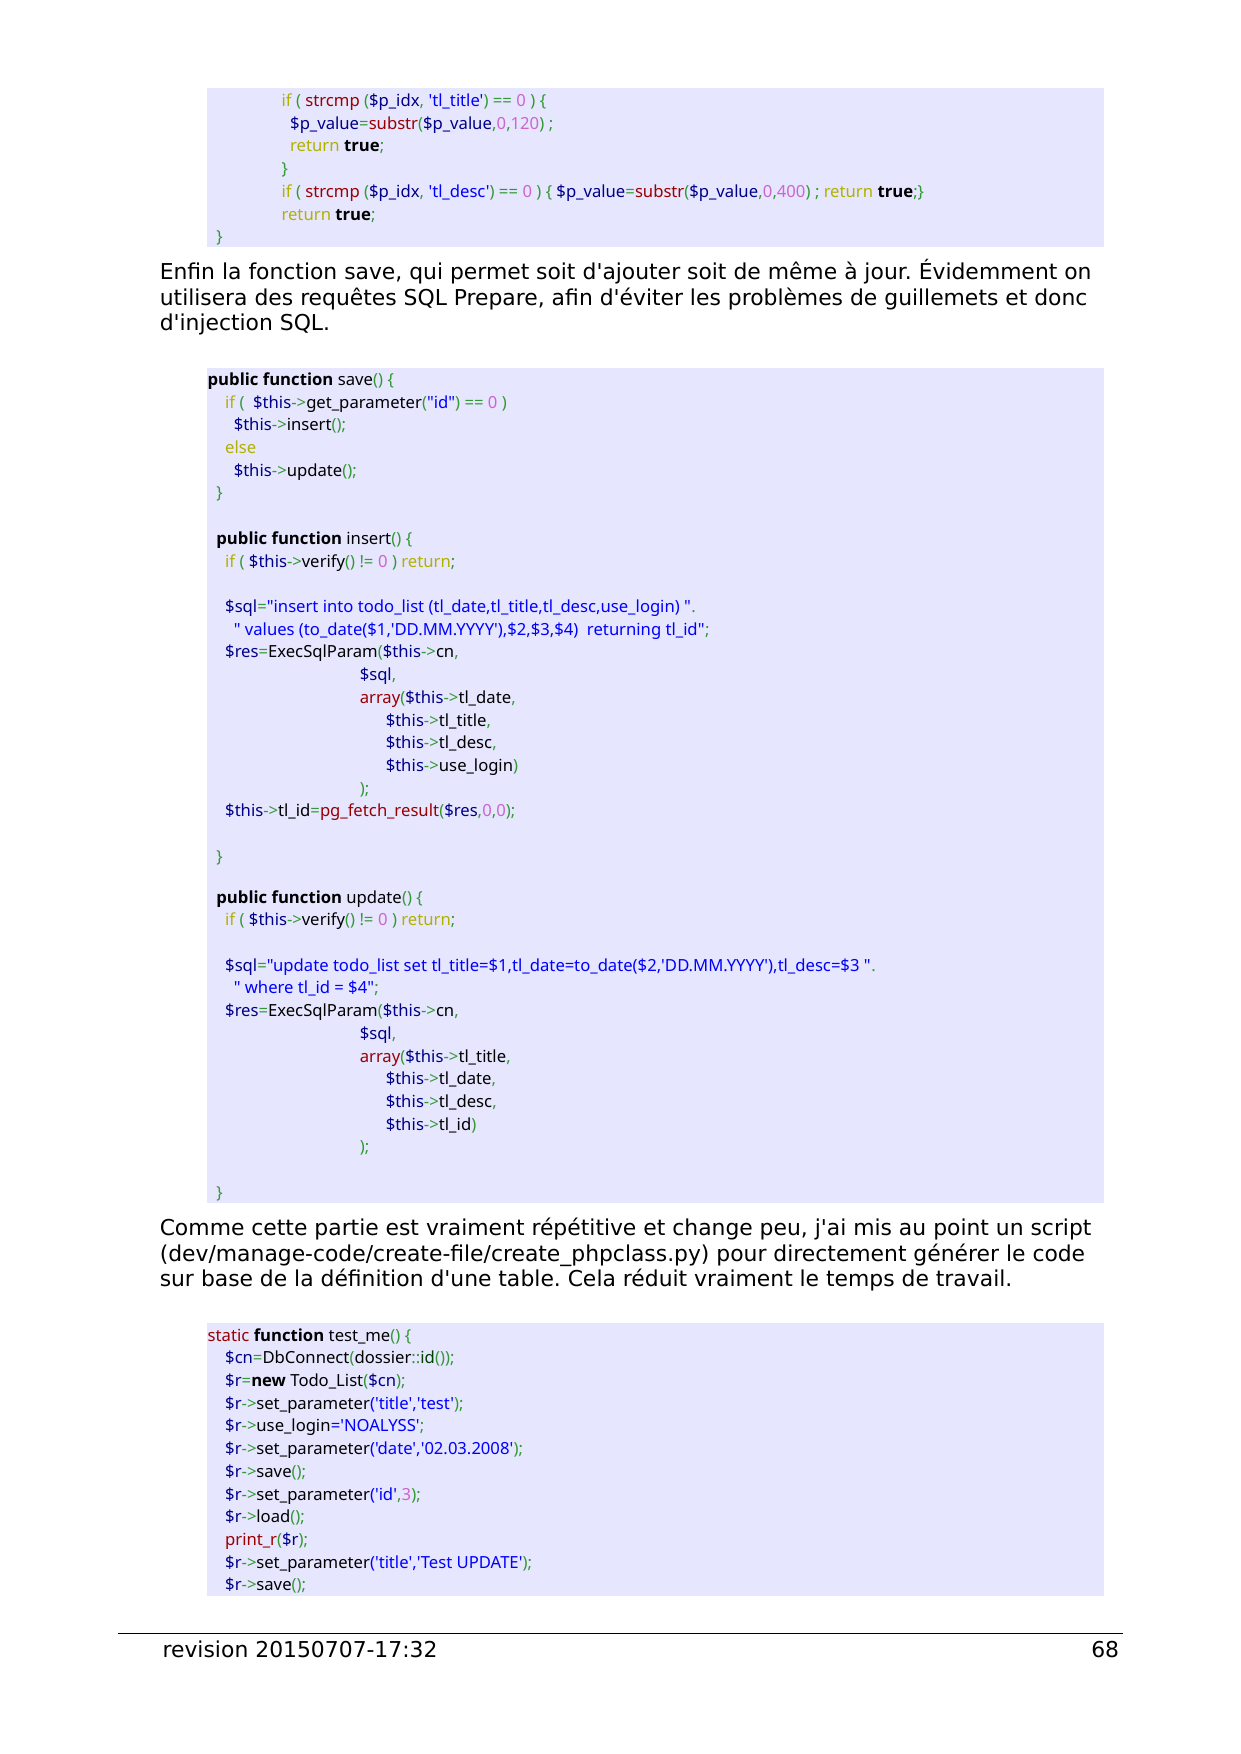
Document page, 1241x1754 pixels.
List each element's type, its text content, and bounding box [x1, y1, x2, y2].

text if ( strcmp ($p_idx, 'tl_title') == 0 ) { $p_value=substr($p_value,0,120) ; return true; } if ( strcmp ($p_idx, 'tl_desc') == 0 ) { $p_value=substr($p_value,0,400) ; return true;} return true; } [207, 88, 1104, 247]
text static function test_me() { $cn=DbConnect(dossier::id()); $r=new Todo_List($cn); $r->set_parameter('title','test'); $r->use_login='NOALYSS'; $r->set_parameter('date','02.03.2008'); $r->save(); $r->set_parameter('id',3); $r->load(); print_r($r); $r->set_parameter('title','Test UPDATE'); $r->save(); [207, 1323, 1104, 1596]
text public function update() { if ( $this->verify() != 0 ) return; $sql="update todo_list set tl_title=$1,tl_date=to_date($2,'DD.MM.YYYY'),tl_desc=$3 ". " where tl_id = $4"; $res=ExecSqlParam($this->cn, $sql, array($this->tl_title, $this->tl_date, $this->tl_desc, $this->tl_id) ); } [207, 885, 1104, 1203]
text Enfin la fonction save, qui permet soit d'ajouter soit de même à jour. Évidemment on utilisera des requêtes SQL Prepare, afin d'éviter les problèmes de guillemets et donc d'injection SQL. [159, 259, 1123, 336]
text public function save() { if ( $this->get_parameter("id") == 0 ) $this->insert(); else $this->update(); } public function insert() { if ( $this->verify() != 0 ) return; $sql="insert into todo_list (tl_date,tl_title,tl_desc,use_login) ". " values (to_date($1,'DD.MM.YYYY'),$2,$3,$4) returning tl_id"; $res=ExecSqlParam($this->cn, $sql, array($this->tl_date, $this->tl_title, $this->tl_desc, $this->use_login) ); $this->tl_id=pg_fetch_result($res,0,0); } [207, 368, 1104, 867]
text Comme cette partie est vraiment répétitive et change peu, j'ai mis au point un script (dev/manage-code/create-file/create_phpclass.py) pour directement générer le code sur base de la définition d'une table. Cela réduit vraiment le temps de travail. [159, 1215, 1123, 1292]
